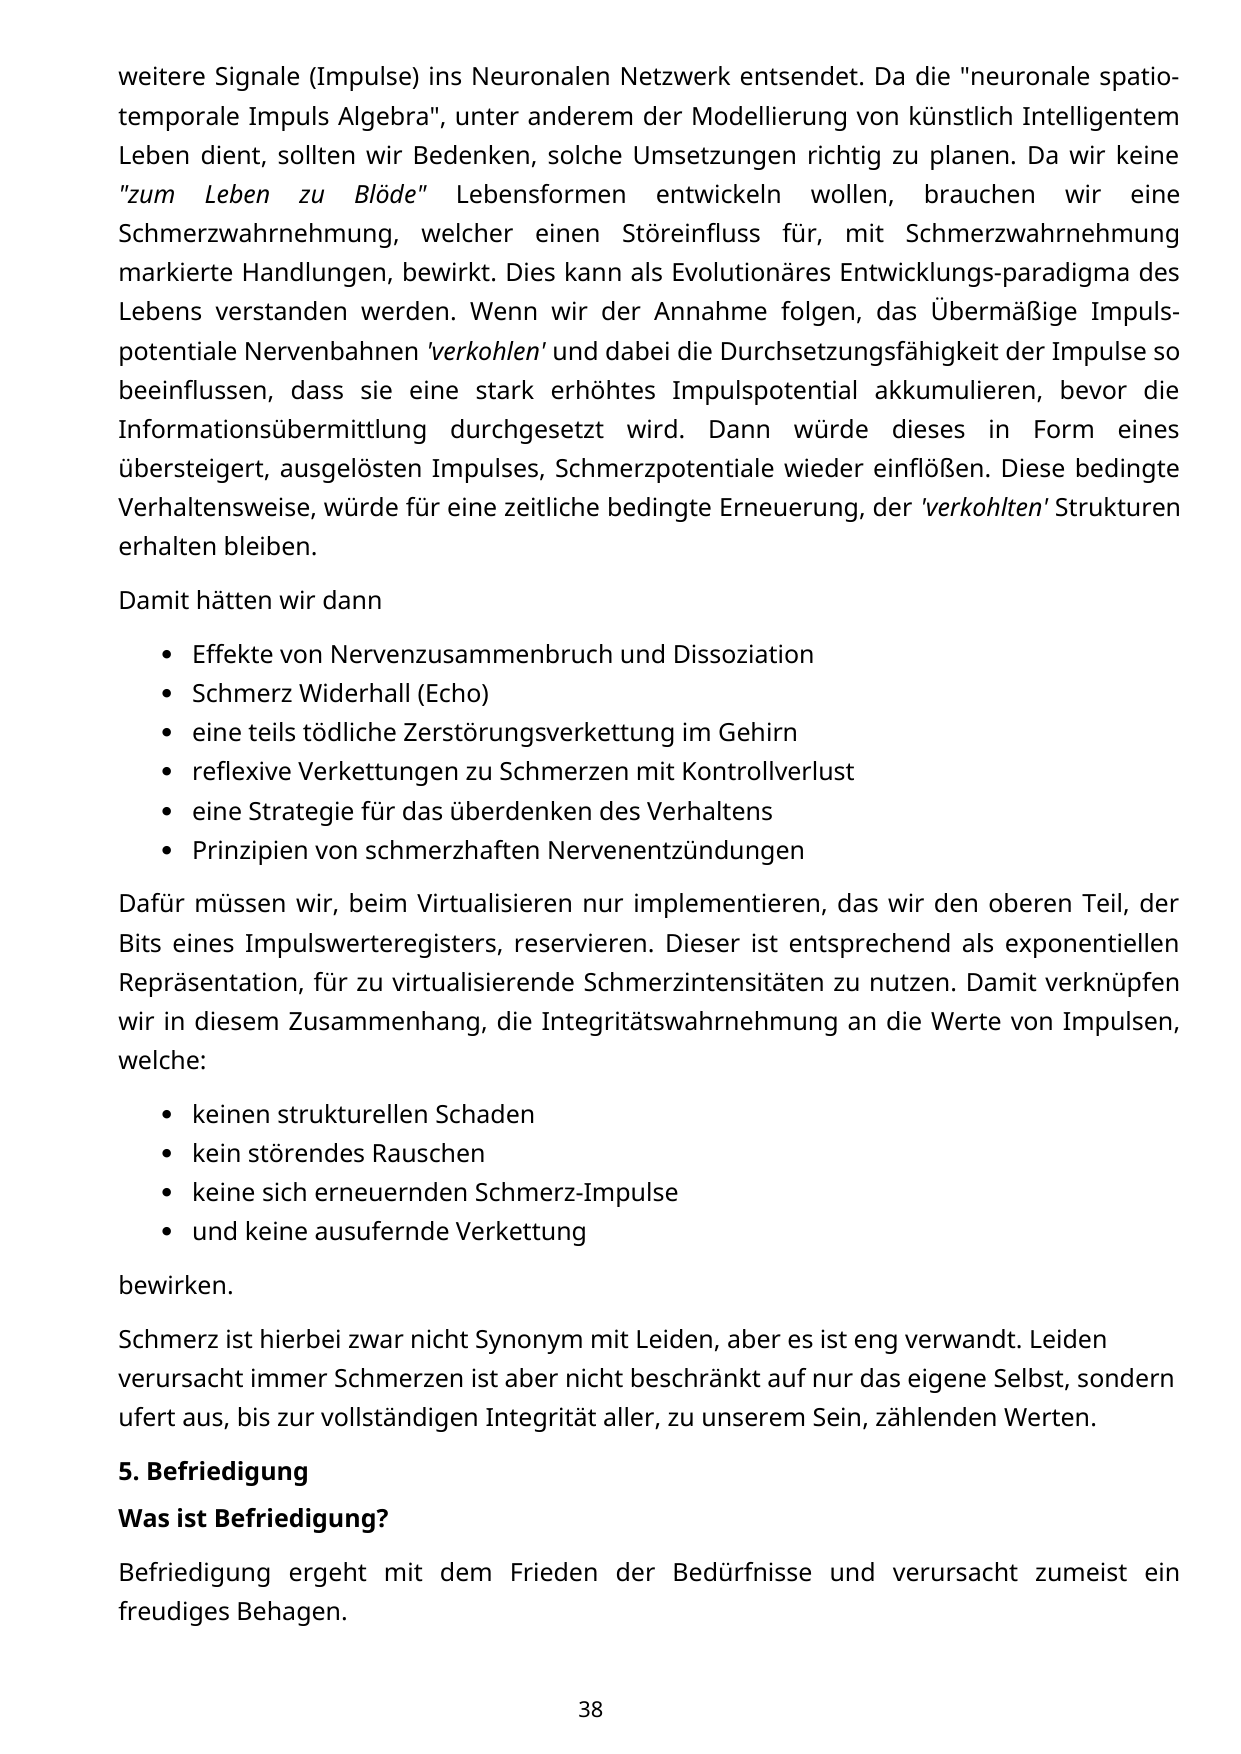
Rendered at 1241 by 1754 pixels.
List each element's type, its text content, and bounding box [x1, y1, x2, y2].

list keine sich erneuernden Schmerz-Impulse [162, 1175, 1181, 1209]
text Damit hätten wir dann [118, 583, 1181, 617]
list Schmerz Widerhall (Echo) [162, 676, 1181, 710]
list keinen strukturellen Schaden [162, 1097, 1181, 1131]
text weitere Signale (Impulse) ins Neuronalen Netzwerk entsendet. Da die "neuronale spatio-temporale Impuls Algebra", unter anderem der Modellierung von künstlich Intelligentem Leben dient, sollten wir Bedenken, solche Umsetzungen richtig zu planen. Da wir keine "zum Leben zu Blöde" Lebensformen entwickeln wollen, brauchen wir eine Schmerzwahrnehmung, welcher einen Störeinfluss für, mit Schmerzwahrnehmung markierte Handlungen, bewirkt. Dies kann als Evolutionäres Entwicklungs-paradigma des Lebens verstanden werden. Wenn wir der Annahme folgen, das Übermäßige Impuls-potentiale Nervenbahnen 'verkohlen' und dabei die Durchsetzungsfähigkeit der Impulse so beeinflussen, dass sie eine stark erhöhtes Impulspotential akkumulieren, bevor die Informationsübermittlung durchgesetzt wird. Dann würde dieses in Form eines übersteigert, ausgelösten Impulses, Schmerzpotentiale wieder einflößen. Diese bedingte Verhaltensweise, würde für eine zeitliche bedingte Erneuerung, der 'verkohlten' Strukturen erhalten bleiben. [118, 59, 1181, 563]
list eine teils tödliche Zerstörungsverkettung im Gehirn [162, 715, 1181, 749]
list Effekte von Nervenzusammenbruch und Dissoziation [162, 637, 1181, 671]
list und keine ausufernde Verkettung [162, 1214, 1181, 1248]
text Dafür müssen wir, beim Virtualisieren nur implementieren, das wir den oberen Teil, der Bits eines Impulswerteregisters, reservieren. Dieser ist entsprechend als exponentiellen Repräsentation, für zu virtualisierende Schmerzintensitäten zu nutzen. Damit verknüpfen wir in diesem Zusammenhang, die Integritätswahrnehmung an die Werte von Impulsen, welche: [118, 886, 1181, 1077]
text Schmerz ist hierbei zwar nicht Synonym mit Leiden, aber es ist eng verwandt. Leiden verursacht immer Schmerzen ist aber nicht beschränkt auf nur das eigene Selbst, sondern ufert aus, bis zur vollständigen Integrität aller, zu unserem Sein, zählenden Werten. [118, 1322, 1181, 1434]
text Befriedigung ergeht mit dem Frieden der Bedürfnisse und verursacht zumeist ein freudiges Behagen. [118, 1554, 1181, 1627]
list reflexive Verkettungen zu Schmerzen mit Kontrollverlust [162, 754, 1181, 788]
list kein störendes Rauschen [162, 1136, 1181, 1170]
list Prinzipien von schmerzhaften Nervenentzündungen [162, 832, 1181, 866]
subtitle 5. Befriedigung [118, 1454, 1181, 1488]
text Was ist Befriedigung? [118, 1501, 1181, 1534]
text bewirken. [118, 1268, 1181, 1302]
list eine Strategie für das überdenken des Verhaltens [162, 793, 1181, 827]
